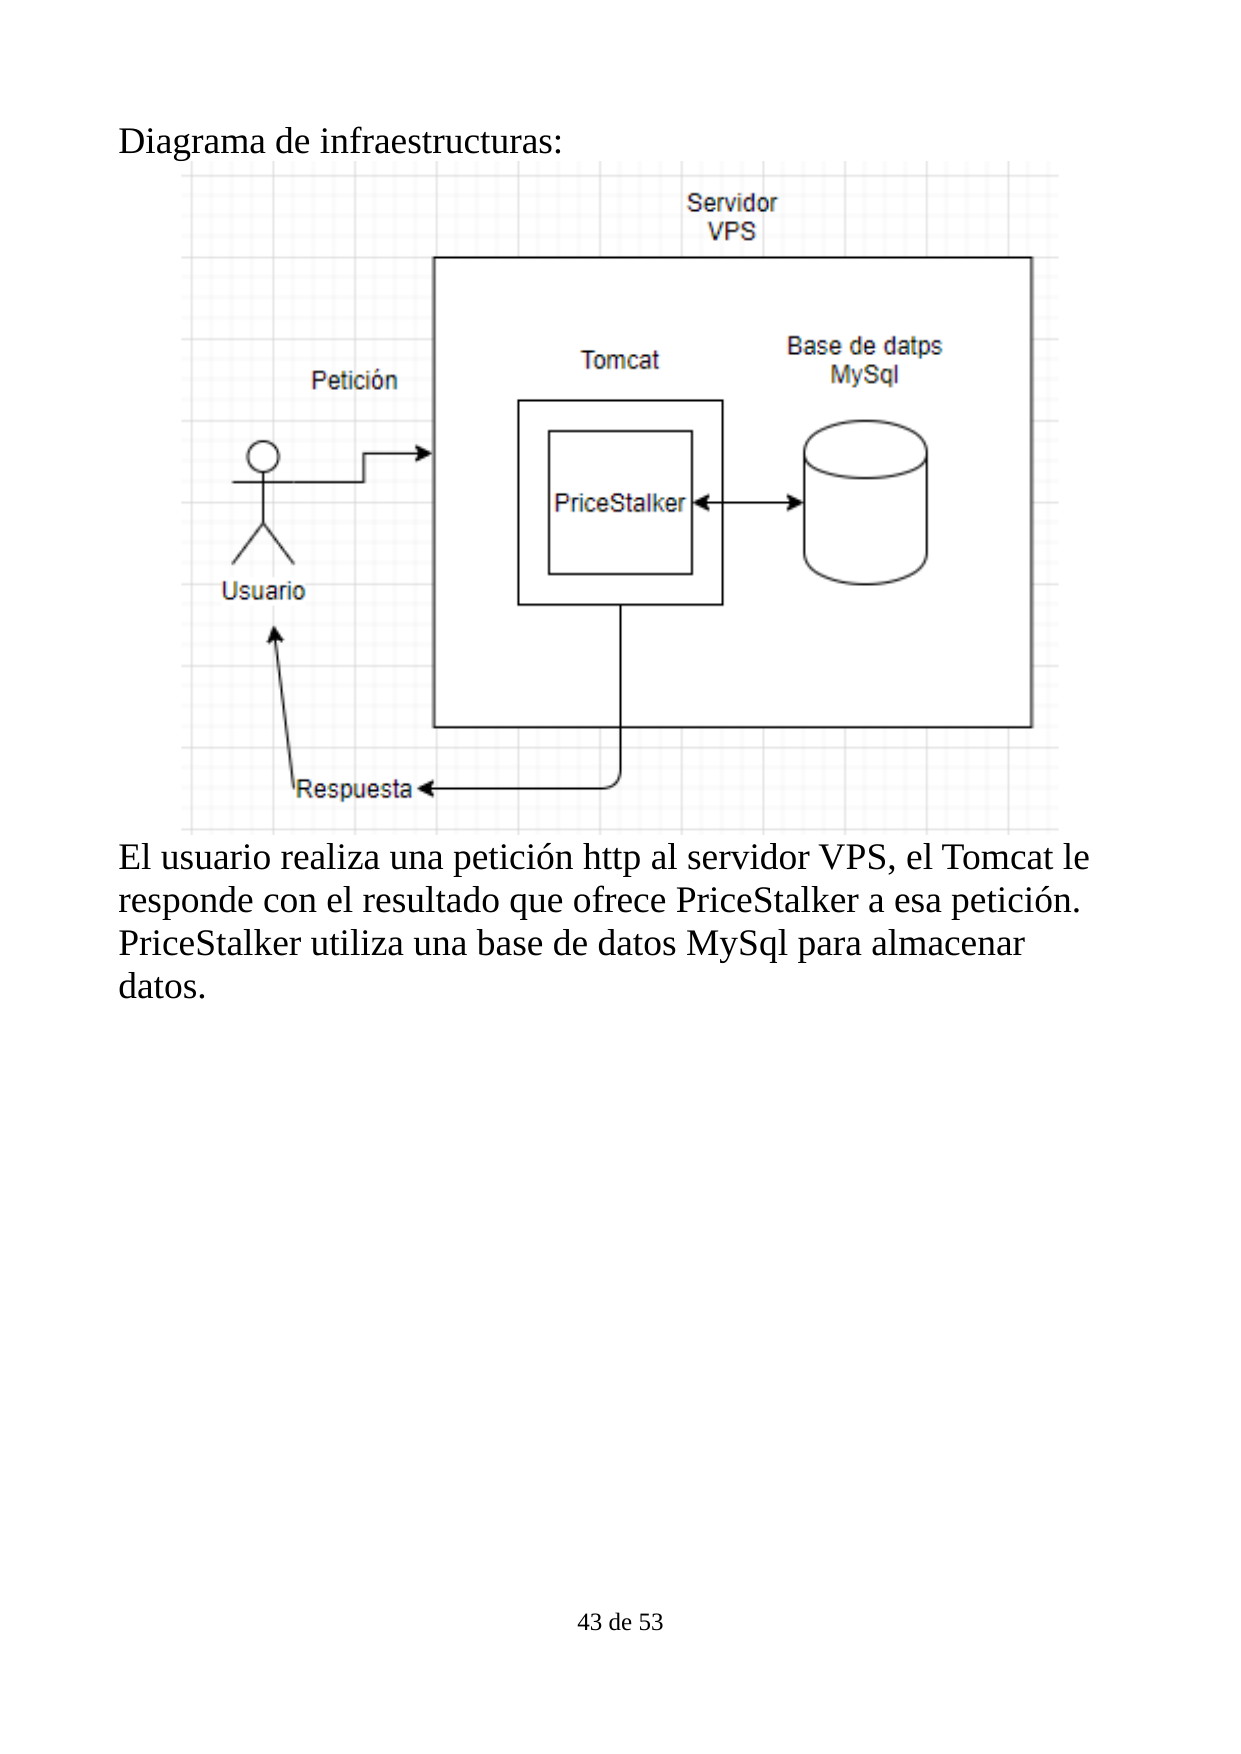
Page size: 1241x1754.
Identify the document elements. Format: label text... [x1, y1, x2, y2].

picture [181, 161, 1059, 835]
subtitle El usuario realiza una petición http al servidor VPS, el Tomcat le responde con el resultado que ofrece PriceStalker a esa petición. PriceStalker utiliza una base de datos MySql para almacenar datos. [118, 835, 1122, 1007]
subtitle Diagrama de infraestructuras: [118, 118, 1122, 161]
